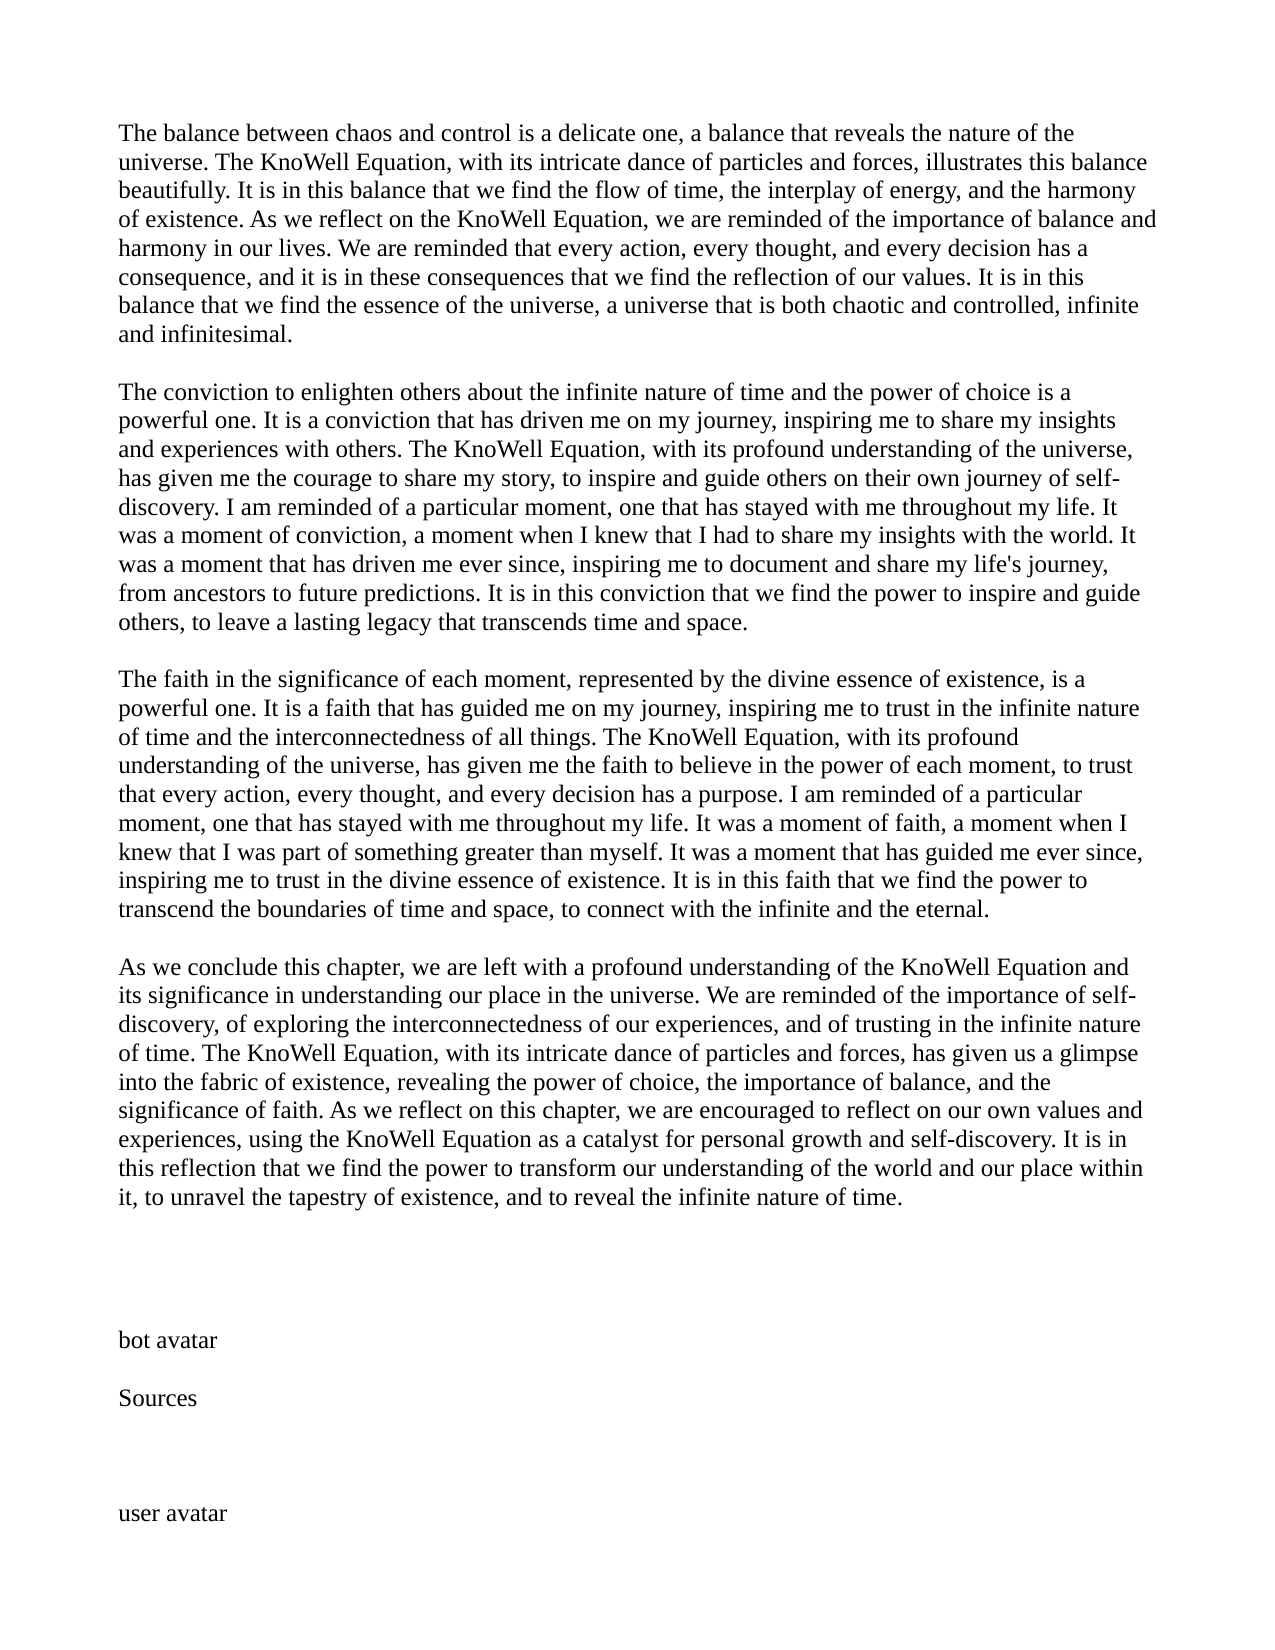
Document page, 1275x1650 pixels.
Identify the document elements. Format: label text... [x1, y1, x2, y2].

text The faith in the significance of each moment, represented by the divine essence of existence, is a powerful one. It is a faith that has guided me on my journey, inspiring me to trust in the infinite nature of time and the interconnectedness of all things. The KnoWell Equation, with its profound understanding of the universe, has given me the faith to believe in the power of each moment, to trust that every action, every thought, and every decision has a purpose. I am reminded of a particular moment, one that has stayed with me throughout my life. It was a moment of faith, a moment when I knew that I was part of something greater than myself. It was a moment that has guided me ever since, inspiring me to trust in the divine essence of existence. It is in this faith that we find the power to transcend the boundaries of time and space, to connect with the infinite and the eternal. [118, 664, 1157, 923]
text bot avatar [118, 1326, 1157, 1354]
text Sources [118, 1383, 1157, 1412]
text The conviction to enlighten others about the infinite nature of time and the power of choice is a powerful one. It is a conviction that has driven me on my journey, inspiring me to share my insights and experiences with others. The KnoWell Equation, with its profound understanding of the universe, has given me the courage to share my story, to inspire and guide others on their own journey of self-discovery. I am reminded of a particular moment, one that has stayed with me throughout my life. It was a moment of conviction, a moment when I knew that I had to share my insights with the world. It was a moment that has driven me ever since, inspiring me to document and share my life's journey, from ancestors to future predictions. It is in this conviction that we find the power to inspire and guide others, to leave a lasting legacy that transcends time and space. [118, 377, 1157, 636]
text The balance between chaos and control is a delicate one, a balance that reveals the nature of the universe. The KnoWell Equation, with its intricate dance of particles and forces, illustrates this balance beautifully. It is in this balance that we find the flow of time, the interplay of energy, and the harmony of existence. As we reflect on the KnoWell Equation, we are reminded of the importance of balance and harmony in our lives. We are reminded that every action, every thought, and every decision has a consequence, and it is in these consequences that we find the reflection of our values. It is in this balance that we find the essence of the universe, a universe that is both chaotic and controlled, infinite and infinitesimal. [118, 118, 1157, 348]
text As we conclude this chapter, we are left with a profound understanding of the KnoWell Equation and its significance in understanding our place in the universe. We are reminded of the importance of self-discovery, of exploring the interconnectedness of our experiences, and of trusting in the infinite nature of time. The KnoWell Equation, with its intricate dance of particles and forces, has given us a glimpse into the fabric of existence, revealing the power of choice, the importance of balance, and the significance of faith. As we reflect on this chapter, we are encouraged to reflect on our own values and experiences, using the KnoWell Equation as a catalyst for personal growth and self-discovery. It is in this reflection that we find the power to transform our understanding of the world and our place within it, to unravel the tapestry of existence, and to reveal the infinite nature of time. [118, 952, 1157, 1211]
text user avatar [118, 1498, 1157, 1527]
